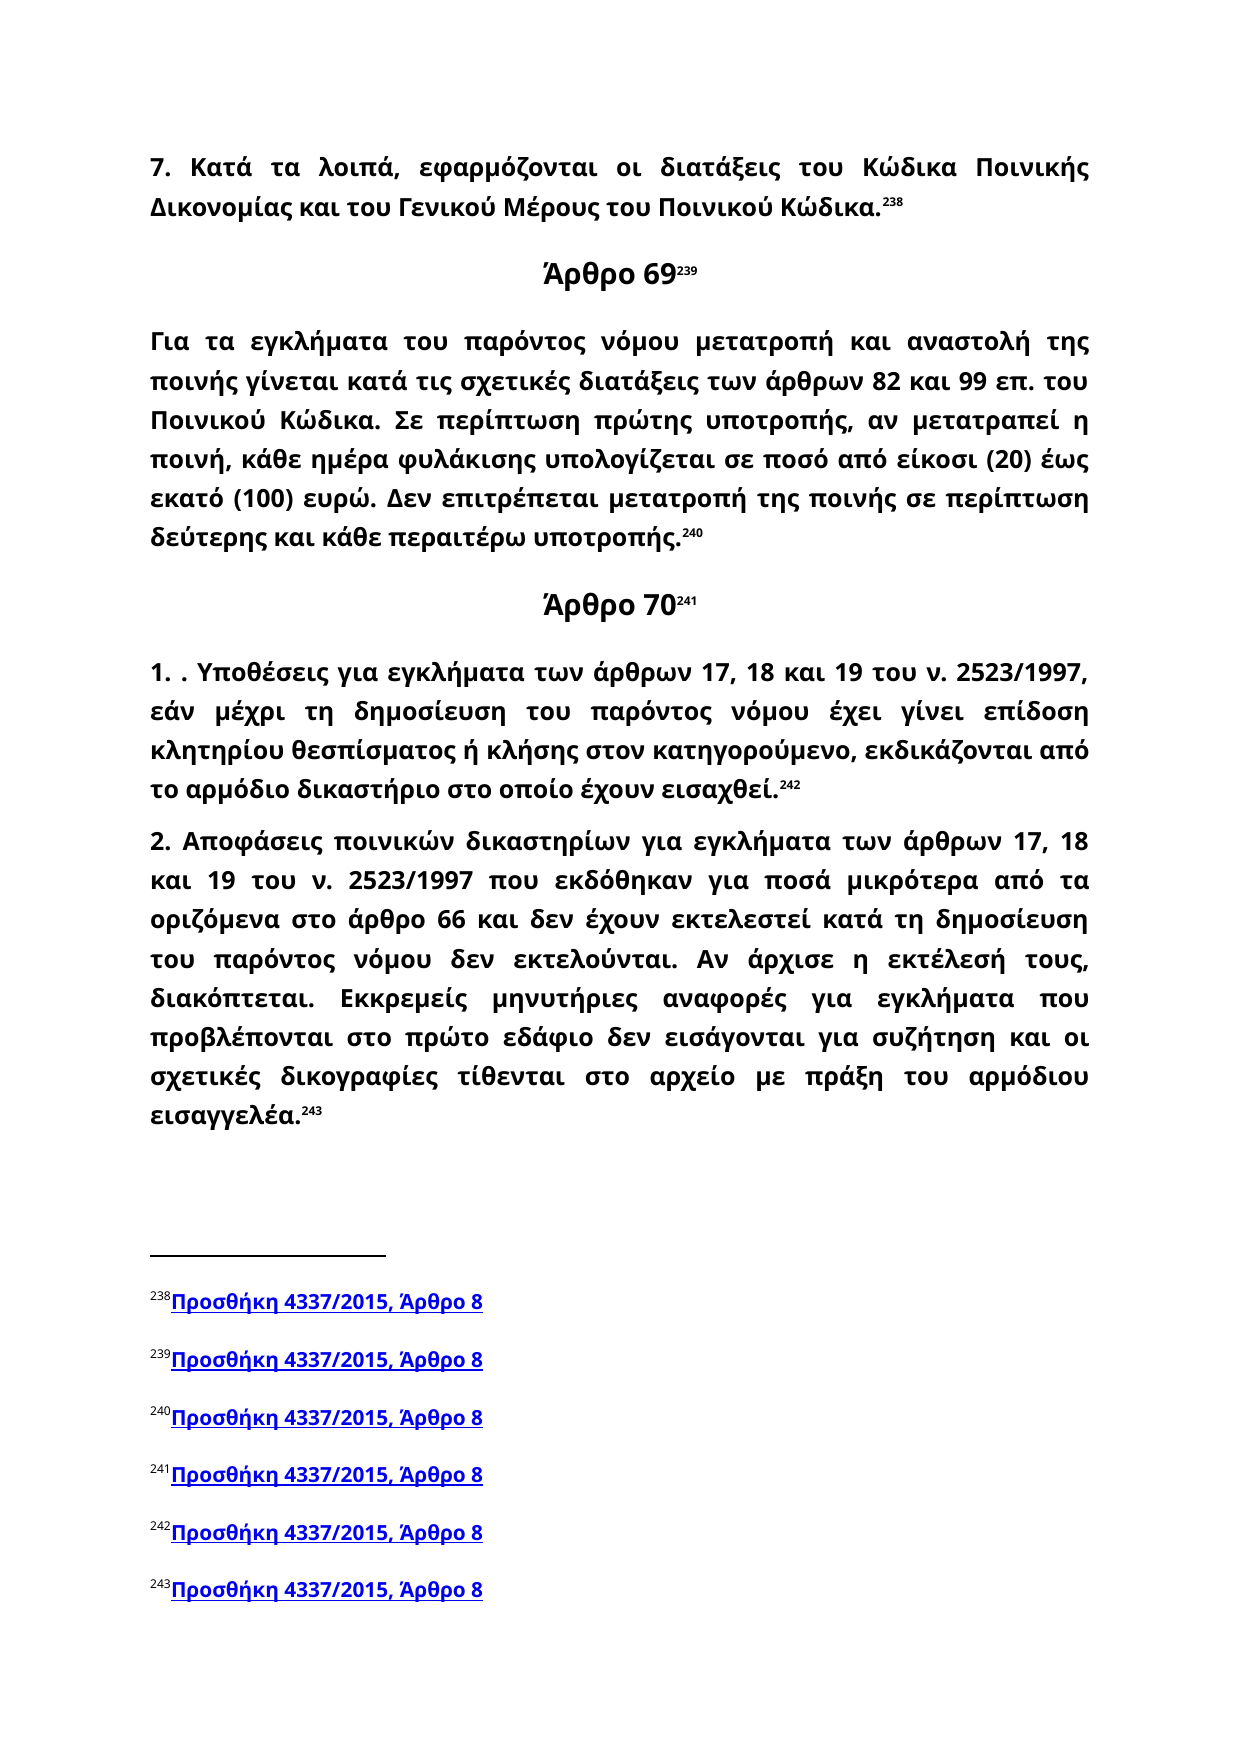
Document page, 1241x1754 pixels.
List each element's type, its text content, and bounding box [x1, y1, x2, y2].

text Προσθήκη 4337/2015, Άρθρο 8 [150, 1403, 1090, 1431]
text Προσθήκη 4337/2015, Άρθρο 8 [150, 1576, 1090, 1604]
text Προσθήκη 4337/2015, Άρθρο 8 [150, 1518, 1090, 1546]
text Προσθήκη 4337/2015, Άρθρο 8 [150, 1460, 1090, 1489]
text 1. . Υποθέσεις για εγκλήματα των άρθρων 17, 18 και 19 του ν. 2523/1997, εάν μέχρι τη δημοσίευση του παρόντος νόμου έχει γίνει επίδοση κλητηρίου θεσπίσματος ή κλήσης στον κατηγορούμενο, εκδικάζονται από το αρμόδιο δικαστήριο στο οποίο έχουν εισαχθεί. [150, 654, 1090, 806]
text Για τα εγκλήματα του παρόντος νόμου μετατροπή και αναστολή της ποινής γίνεται κατά τις σχετικές διατάξεις των άρθρων 82 και 99 επ. του Ποινικού Κώδικα. Σε περίπτωση πρώτης υποτροπής, αν μετατραπεί η ποινή, κάθε ημέρα φυλάκισης υπολογίζεται σε ποσό από είκοσι (20) έως εκατό (100) ευρώ. Δεν επιτρέπεται μετατροπή της ποινής σε περίπτωση δεύτερης και κάθε περαιτέρω υποτροπής. [150, 324, 1090, 554]
text Προσθήκη 4337/2015, Άρθρο 8 [150, 1345, 1090, 1373]
text 7. Κατά τα λοιπά, εφαρμόζονται οι διατάξεις του Κώδικα Ποινικής Δικονομίας και του Γενικού Μέρους του Ποινικού Κώδικα. [150, 150, 1090, 223]
text 2. Αποφάσεις ποινικών δικαστηρίων για εγκλήματα των άρθρων 17, 18 και 19 του ν. 2523/1997 που εκδόθηκαν για ποσά μικρότερα από τα οριζόμενα στο άρθρο 66 και δεν έχουν εκτελεστεί κατά τη δημοσίευση του παρόντος νόμου δεν εκτελούνται. Αν άρχισε η εκτέλεσή τους, διακόπτεται. Εκκρεμείς μηνυτήριες αναφορές για εγκλήματα που προβλέπονται στο πρώτο εδάφιο δεν εισάγονται για συζήτηση και οι σχετικές δικογραφίες τίθενται στο αρχείο με πράξη του αρμόδιου εισαγγελέα. [150, 824, 1090, 1132]
subtitle Άρθρο 69 [150, 253, 1090, 293]
subtitle Άρθρο 70 [150, 584, 1090, 624]
text Προσθήκη 4337/2015, Άρθρο 8 [150, 1287, 1090, 1316]
